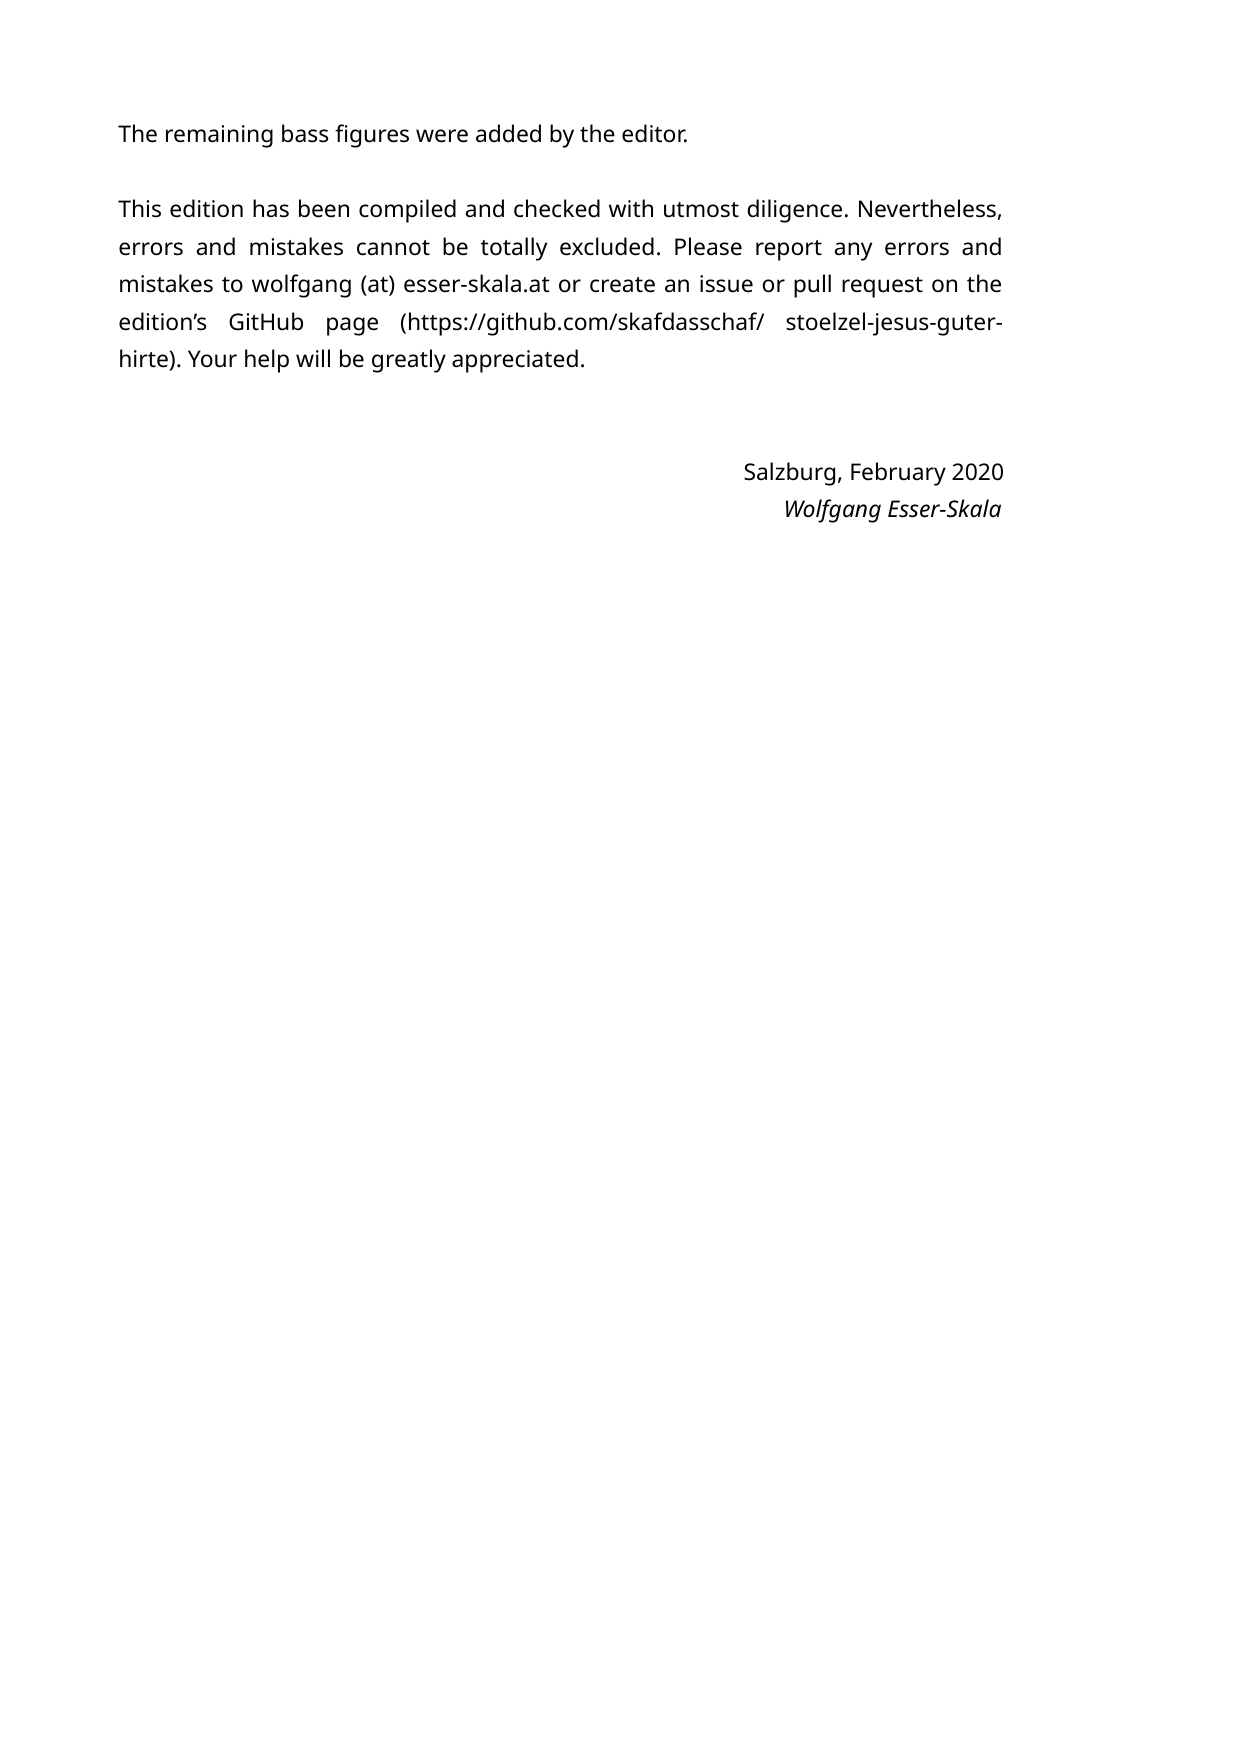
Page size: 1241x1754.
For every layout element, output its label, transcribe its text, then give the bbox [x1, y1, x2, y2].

text Salzburg, February 2020 Wolfgang Esser-Skala [118, 456, 1004, 524]
text The remaining bass figures were added by the editor. [118, 118, 1004, 149]
text This edition has been compiled and checked with utmost diligence. Nevertheless, errors and mistakes cannot be totally excluded. Please report any errors and mistakes to wolfgang (at) esser-skala.at or create an issue or pull request on the edition’s GitHub page (https://github.com/skafdasschaf/ stoelzel-jesus-guter-hirte). Your help will be greatly appreciated. [118, 193, 1004, 374]
